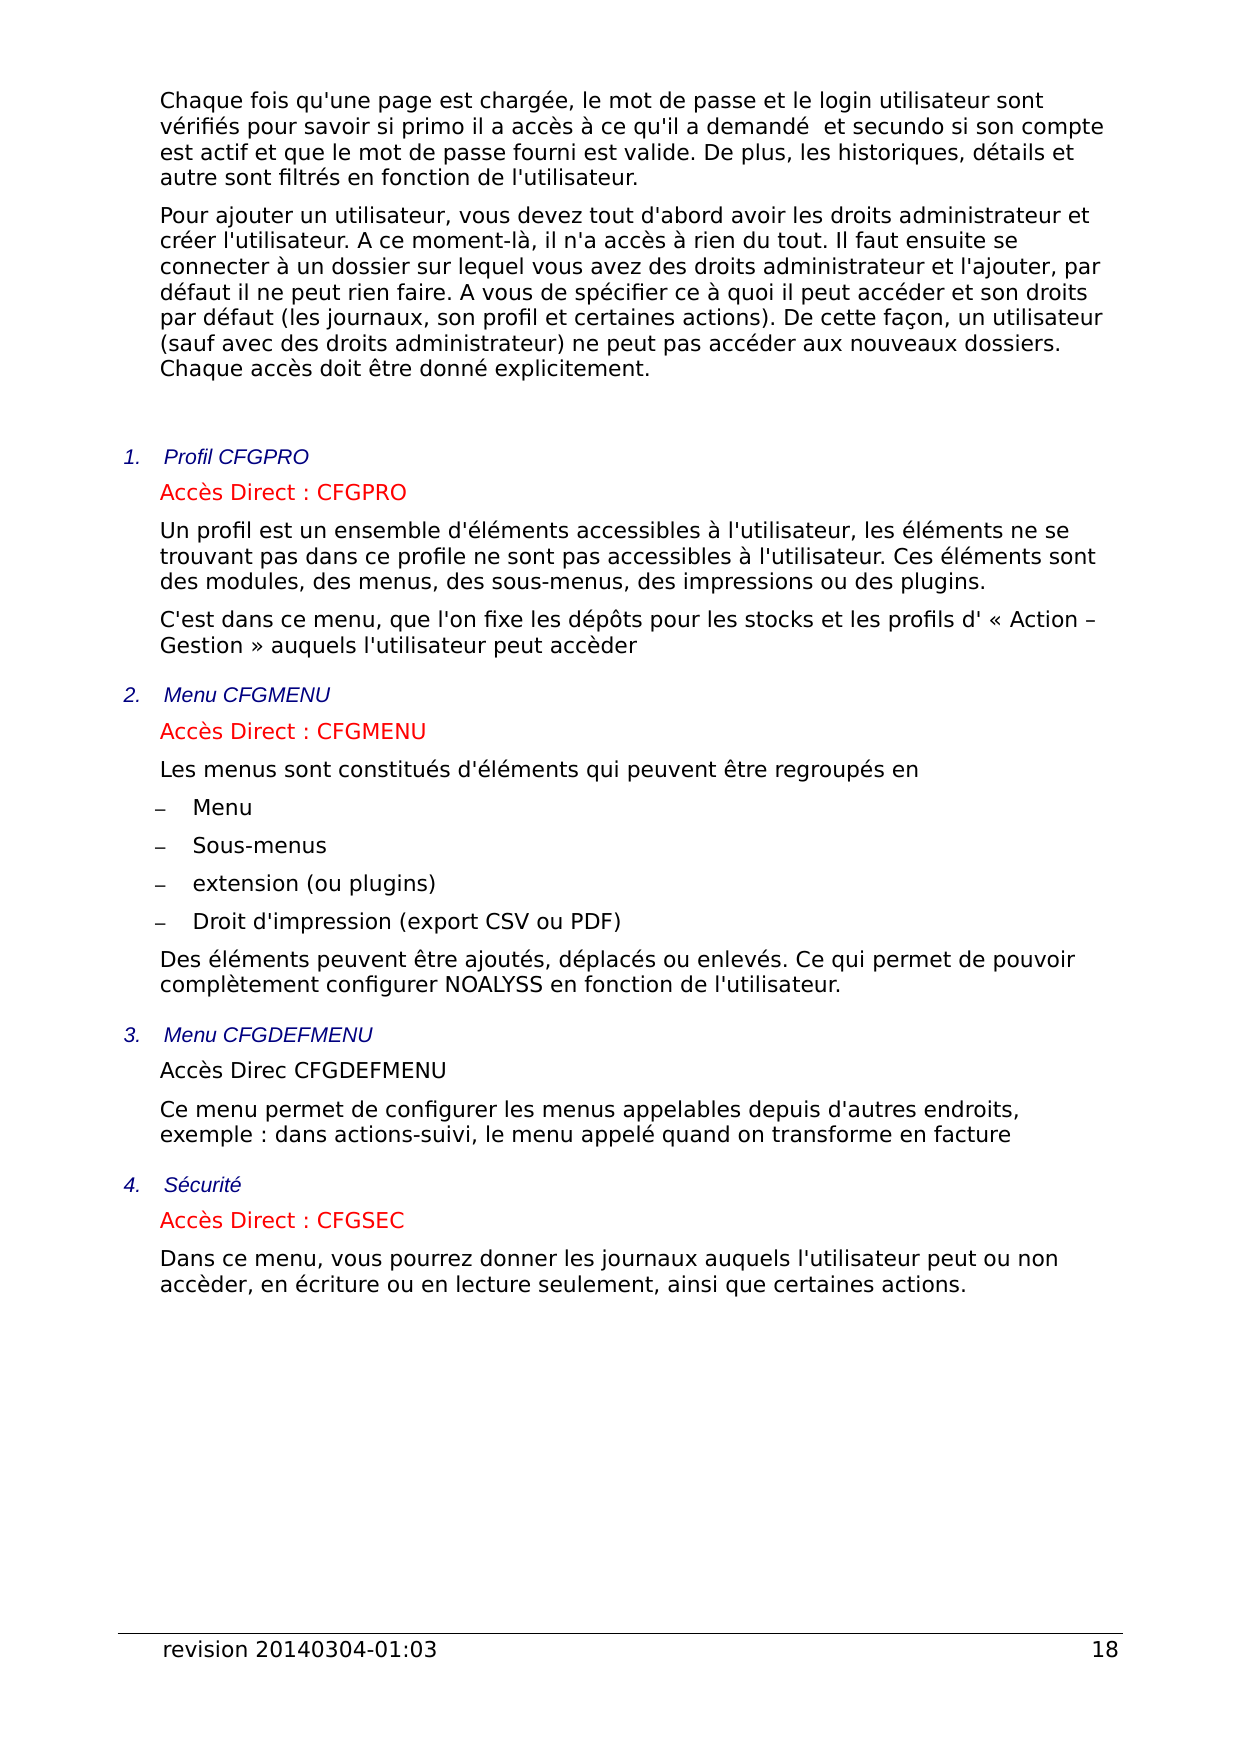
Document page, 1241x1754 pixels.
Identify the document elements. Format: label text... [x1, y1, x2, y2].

list Sous-menus [155, 833, 1123, 858]
subtitle Profil CFGPRO [117, 444, 1123, 468]
text Pour ajouter un utilisateur, vous devez tout d'abord avoir les droits administrateur et créer l'utilisateur. A ce moment-là, il n'a accès à rien du tout. Il faut ensuite se connecter à un dossier sur lequel vous avez des droits administrateur et l'ajouter, par défaut il ne peut rien faire. A vous de spécifier ce à quoi il peut accéder et son droits par défaut (les journaux, son profil et certaines actions). De cette façon, un utilisateur (sauf avec des droits administrateur) ne peut pas accéder aux nouveaux dossiers. Chaque accès doit être donné explicitement. [159, 203, 1123, 382]
text Les menus sont constitués d'éléments qui peuvent être regroupés en [159, 757, 1123, 782]
list Droit d'impression (export CSV ou PDF) [155, 909, 1123, 934]
list Menu [155, 795, 1123, 821]
text Un profil est un ensemble d'éléments accessibles à l'utilisateur, les éléments ne se trouvant pas dans ce profile ne sont pas accessibles à l'utilisateur. Ces éléments sont des modules, des menus, des sous-menus, des impressions ou des plugins. [159, 518, 1123, 595]
text Accès Direct : CFGMENU [159, 719, 1123, 744]
text Ce menu permet de configurer les menus appelables depuis d'autres endroits, exemple : dans actions-suivi, le menu appelé quand on transforme en facture [159, 1097, 1123, 1148]
text Chaque fois qu'une page est chargée, le mot de passe et le login utilisateur sont vérifiés pour savoir si primo il a accès à ce qu'il a demandé et secundo si son compte est actif et que le mot de passe fourni est valide. De plus, les historiques, détails et autre sont filtrés en fonction de l'utilisateur. [159, 88, 1123, 191]
text Accès Direct : CFGSEC [159, 1208, 1123, 1234]
text Des éléments peuvent être ajoutés, déplacés ou enlevés. Ce qui permet de pouvoir complètement configurer NOALYSS en fonction de l'utilisateur. [159, 947, 1123, 998]
text C'est dans ce menu, que l'on fixe les dépôts pour les stocks et les profils d' « Action – Gestion » auquels l'utilisateur peut accèder [159, 607, 1123, 658]
subtitle Menu CFGDEFMENU [117, 1022, 1123, 1047]
text Accès Direct : CFGPRO [159, 480, 1123, 506]
subtitle Sécurité [117, 1172, 1123, 1196]
text Dans ce menu, vous pourrez donner les journaux auquels l'utilisateur peut ou non accèder, en écriture ou en lecture seulement, ainsi que certaines actions. [159, 1246, 1123, 1297]
list extension (ou plugins) [155, 871, 1123, 897]
text Accès Direc CFGDEFMENU [159, 1059, 1123, 1084]
subtitle Menu CFGMENU [117, 683, 1123, 707]
